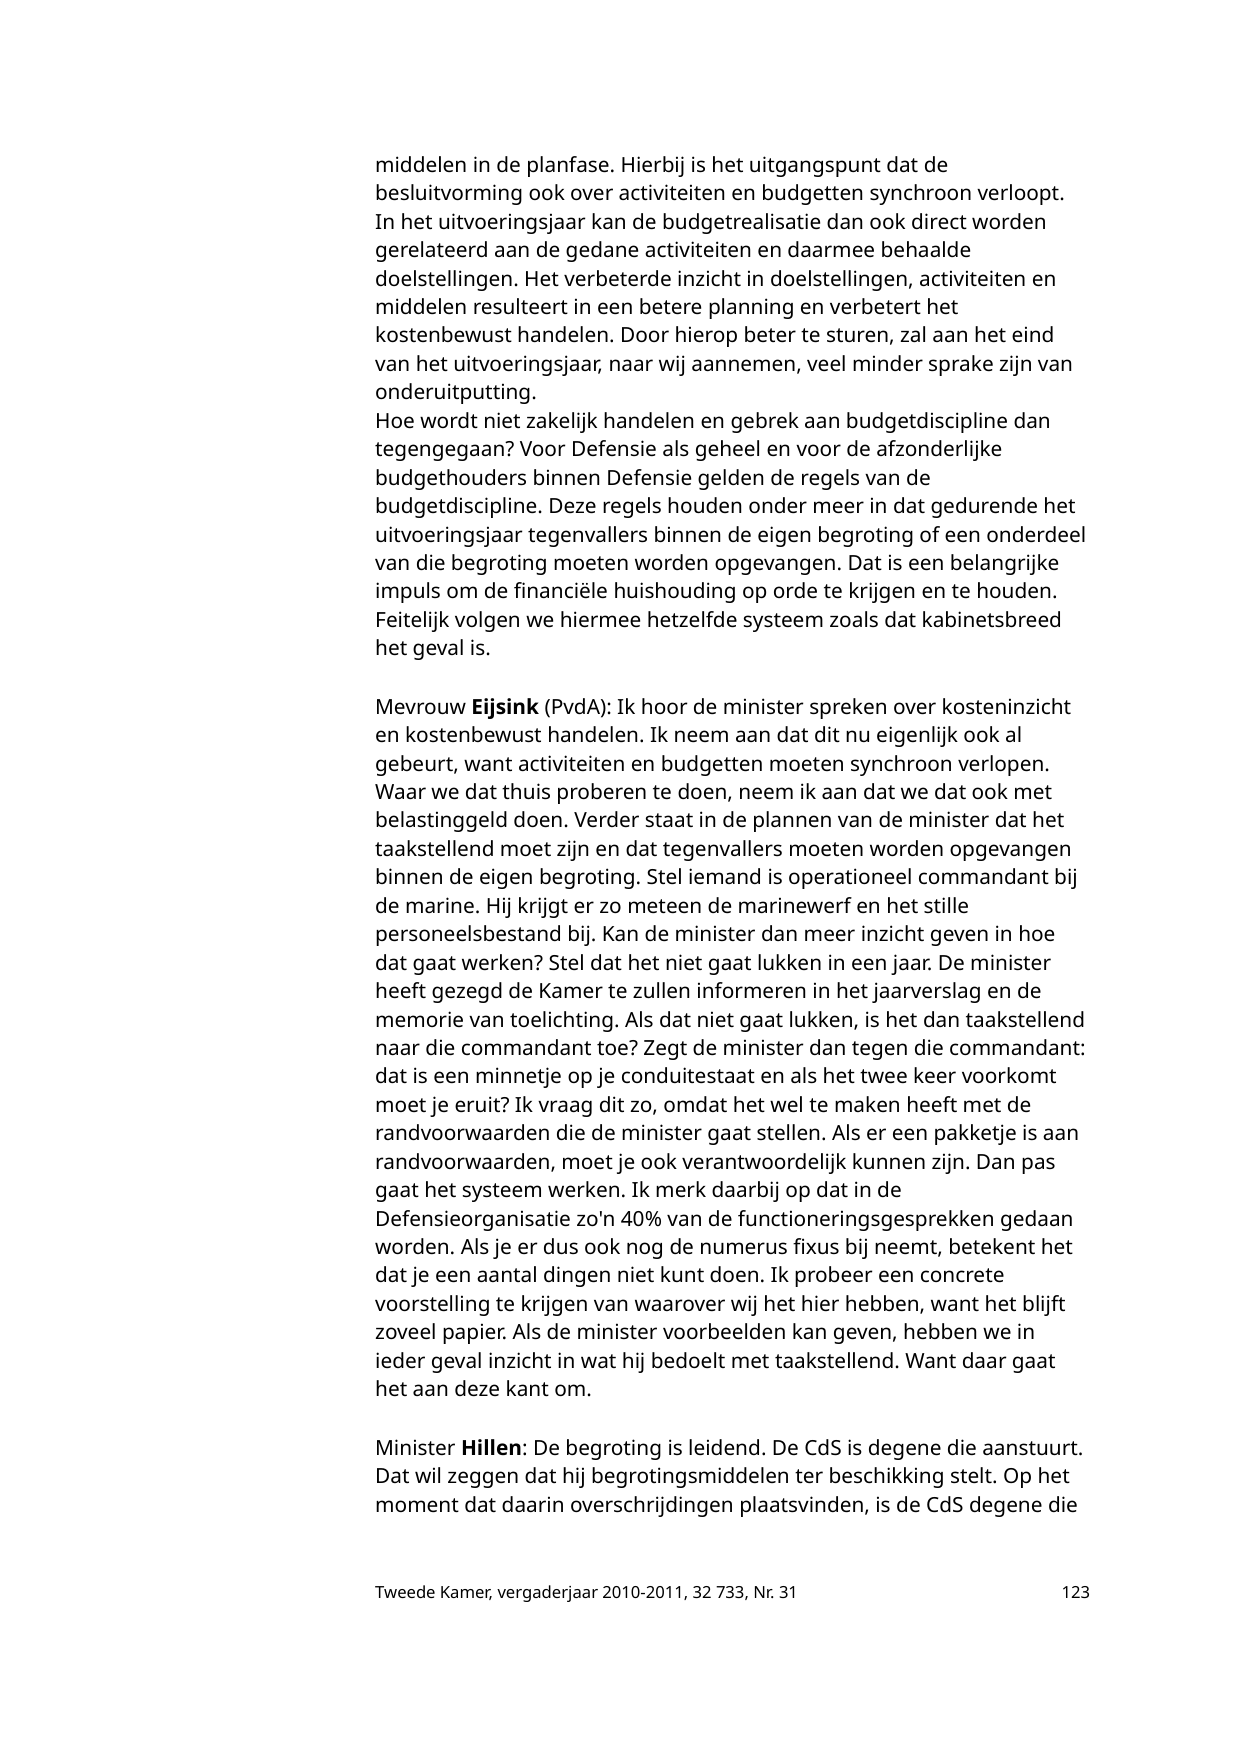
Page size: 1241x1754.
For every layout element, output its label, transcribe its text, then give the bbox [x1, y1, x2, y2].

text Hoe wordt niet zakelijk handelen en gebrek aan budgetdiscipline dan tegengegaan? Voor Defensie als geheel en voor de afzonderlijke budgethouders binnen Defensie gelden de regels van de budgetdiscipline. Deze regels houden onder meer in dat gedurende het uitvoeringsjaar tegenvallers binnen de eigen begroting of een onderdeel van die begroting moeten worden opgevangen. Dat is een belangrijke impuls om de financiële huishouding op orde te krijgen en te houden. Feitelijk volgen we hiermee hetzelfde systeem zoals dat kabinetsbreed het geval is. [375, 406, 1090, 662]
text middelen in de planfase. Hierbij is het uitgangspunt dat de besluitvorming ook over activiteiten en budgetten synchroon verloopt. In het uitvoeringsjaar kan de budgetrealisatie dan ook direct worden gerelateerd aan de gedane activiteiten en daarmee behaalde doelstellingen. Het verbeterde inzicht in doelstellingen, activiteiten en middelen resulteert in een betere planning en verbetert het kostenbewust handelen. Door hierop beter te sturen, zal aan het eind van het uitvoeringsjaar, naar wij aannemen, veel minder sprake zijn van onderuitputting. [375, 150, 1090, 406]
text Mevrouw Eijsink (PvdA): Ik hoor de minister spreken over kosteninzicht en kostenbewust handelen. Ik neem aan dat dit nu eigenlijk ook al gebeurt, want activiteiten en budgetten moeten synchroon verlopen. Waar we dat thuis proberen te doen, neem ik aan dat we dat ook met belastinggeld doen. Verder staat in de plannen van de minister dat het taakstellend moet zijn en dat tegenvallers moeten worden opgevangen binnen de eigen begroting. Stel iemand is operationeel commandant bij de marine. Hij krijgt er zo meteen de marinewerf en het stille personeelsbestand bij. Kan de minister dan meer inzicht geven in hoe dat gaat werken? Stel dat het niet gaat lukken in een jaar. De minister heeft gezegd de Kamer te zullen informeren in het jaarverslag en de memorie van toelichting. Als dat niet gaat lukken, is het dan taakstellend naar die commandant toe? Zegt de minister dan tegen die commandant: dat is een minnetje op je conduitestaat en als het twee keer voorkomt moet je eruit? Ik vraag dit zo, omdat het wel te maken heeft met de randvoorwaarden die de minister gaat stellen. Als er een pakketje is aan randvoorwaarden, moet je ook verantwoordelijk kunnen zijn. Dan pas gaat het systeem werken. Ik merk daarbij op dat in de Defensieorganisatie zo'n 40% van de functioneringsgesprekken gedaan worden. Als je er dus ook nog de numerus fixus bij neemt, betekent het dat je een aantal dingen niet kunt doen. Ik probeer een concrete voorstelling te krijgen van waarover wij het hier hebben, want het blijft zoveel papier. Als de minister voorbeelden kan geven, hebben we in ieder geval inzicht in wat hij bedoelt met taakstellend. Want daar gaat het aan deze kant om. [375, 692, 1090, 1403]
text Minister Hillen: De begroting is leidend. De CdS is degene die aanstuurt. Dat wil zeggen dat hij begrotingsmiddelen ter beschikking stelt. Op het moment dat daarin overschrijdingen plaatsvinden, is de CdS degene die [375, 1433, 1090, 1518]
